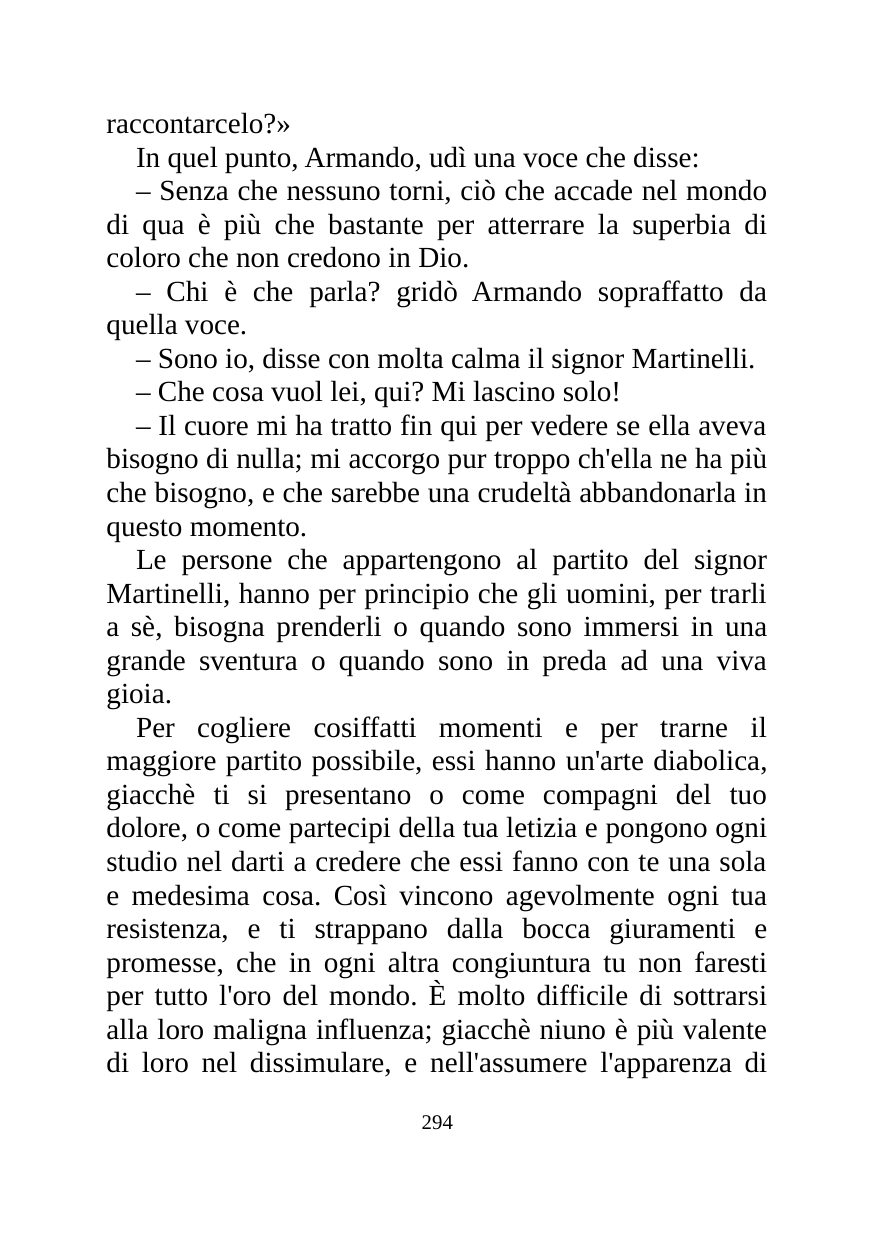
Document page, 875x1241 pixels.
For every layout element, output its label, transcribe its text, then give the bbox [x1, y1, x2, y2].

text Le persone che appartengono al partito del signor Martinelli, hanno per principio che gli uomini, per trarli a sè, bisogna prenderli o quando sono immersi in una grande sventura o quando sono in preda ad una viva gioia. [106, 542, 768, 710]
text – Il cuore mi ha tratto fin qui per vedere se ella aveva bisogno di nulla; mi accorgo pur troppo ch'ella ne ha più che bisogno, e che sarebbe una crudeltà abbandonarla in questo momento. [106, 408, 768, 542]
text – Senza che nessuno torni, ciò che accade nel mondo di qua è più che bastante per atterrare la superbia di coloro che non credono in Dio. [106, 173, 768, 274]
text In quel punto, Armando, udì una voce che disse: [106, 140, 768, 173]
text Per cogliere cosiffatti momenti e per trarne il maggiore partito possibile, essi hanno un'arte diabolica, giacchè ti si presentano o come compagni del tuo dolore, o come partecipi della tua letizia e pongono ogni studio nel darti a credere che essi fanno con te una sola e medesima cosa. Così vincono agevolmente ogni tua resistenza, e ti strappano dalla bocca giuramenti e promesse, che in ogni altra congiuntura tu non faresti per tutto l'oro del mondo. È molto difficile di sottrarsi alla loro maligna influenza; giacchè niuno è più valente di loro nel dissimulare, e nell'assumere l'apparenza di [106, 710, 768, 1079]
text raccontarcelo?» [106, 106, 768, 140]
text – Che cosa vuol lei, qui? Mi lascino solo! [106, 374, 768, 408]
text – Chi è che parla? gridò Armando sopraffatto da quella voce. [106, 274, 768, 341]
text – Sono io, disse con molta calma il signor Martinelli. [106, 341, 768, 374]
